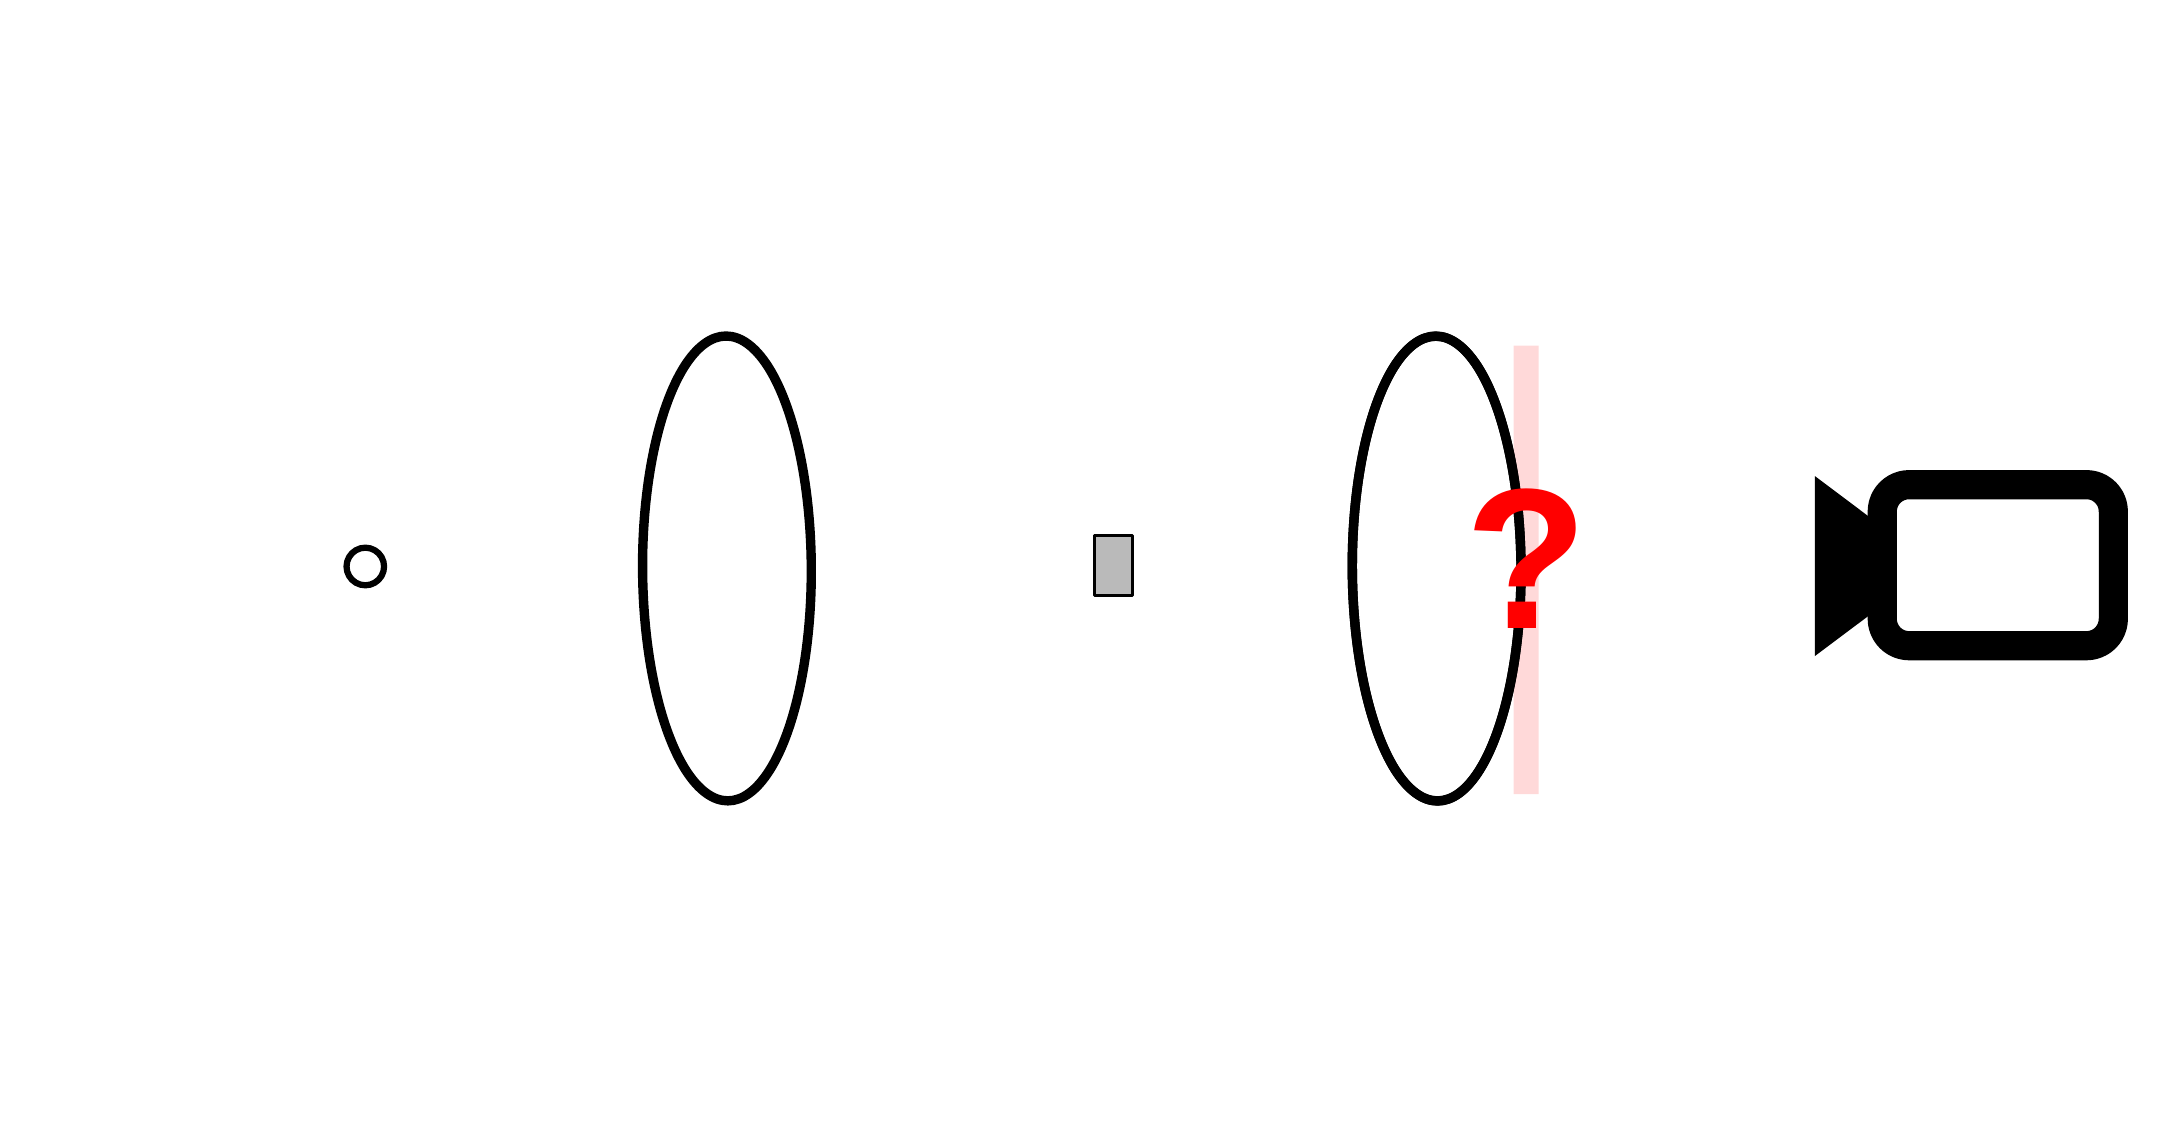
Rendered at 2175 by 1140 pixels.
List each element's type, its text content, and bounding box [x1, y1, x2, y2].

text_box [1357, 341, 1506, 796]
text_box [1094, 535, 1133, 596]
text_box [1814, 476, 1875, 657]
text_box [642, 336, 812, 801]
text_box ? [1421, 440, 1632, 679]
text_box [1882, 484, 2114, 646]
